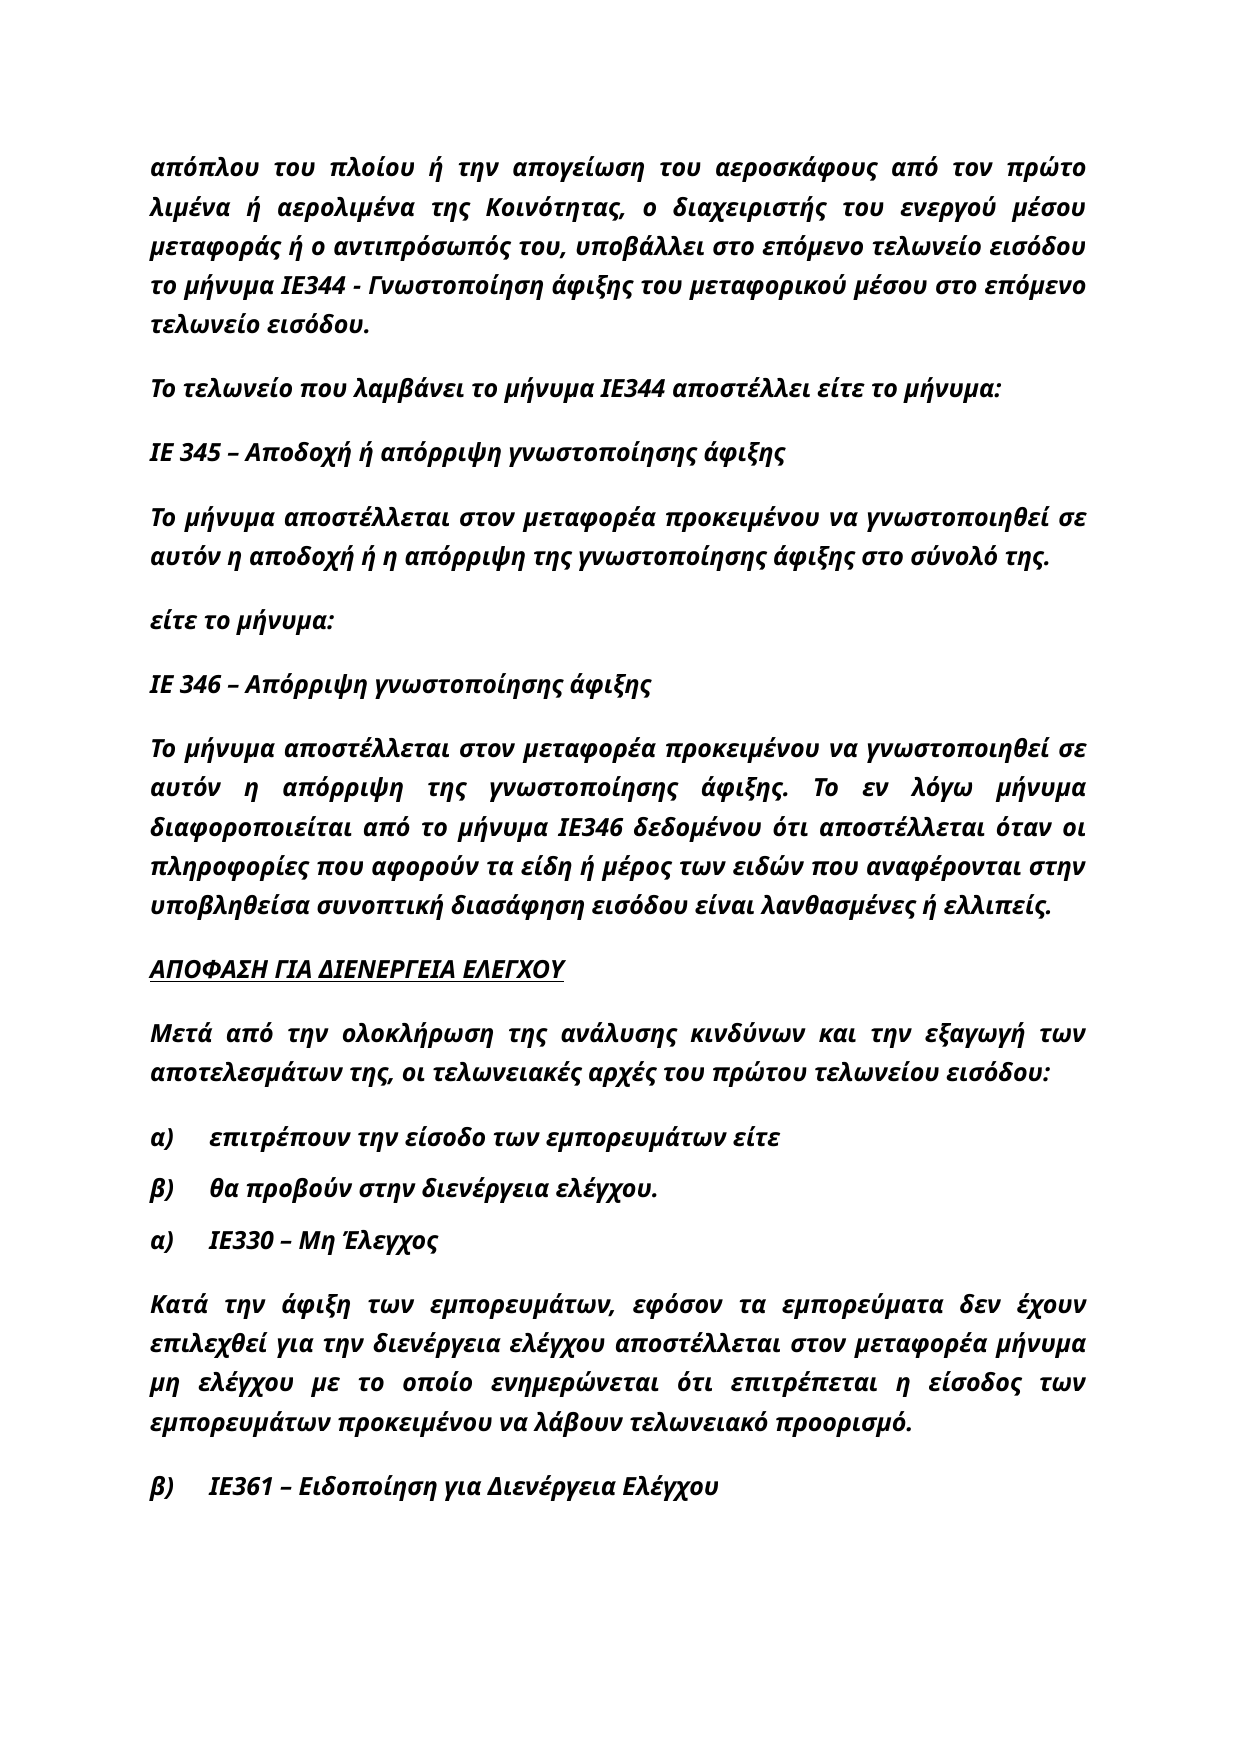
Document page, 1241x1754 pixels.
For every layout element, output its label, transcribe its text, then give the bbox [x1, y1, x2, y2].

text είτε το μήνυμα: [150, 602, 1090, 637]
list α) ΙΕ330 – Μη Έλεγχος [150, 1222, 1090, 1257]
text Μετά από την ολοκλήρωση της ανάλυσης κινδύνων και την εξαγωγή των αποτελεσμάτων της, οι τελωνειακές αρχές του πρώτου τελωνείου εισόδου: [150, 1016, 1090, 1089]
list α) επιτρέπουν την είσοδο των εμπορευμάτων είτε [150, 1119, 1090, 1153]
text απόπλου του πλοίου ή την απογείωση του αεροσκάφους από τον πρώτο λιμένα ή αερολιμένα της Κοινότητας, ο διαχειριστής του ενεργού μέσου μεταφοράς ή ο αντιπρόσωπός του, υποβάλλει στο επόμενο τελωνείο εισόδου το μήνυμα ΙΕ344 - Γνωστοποίηση άφιξης του μεταφορικού μέσου στο επόμενο τελωνείο εισόδου. [150, 150, 1090, 341]
text ΙΕ 345 – Αποδοχή ή απόρριψη γνωστοποίησης άφιξης [150, 435, 1090, 469]
list β) θα προβούν στην διενέργεια ελέγχου. [150, 1171, 1090, 1205]
text Το τελωνείο που λαμβάνει το μήνυμα ΙΕ344 αποστέλλει είτε το μήνυμα: [150, 371, 1090, 405]
text Κατά την άφιξη των εμπορευμάτων, εφόσον τα εμπορεύματα δεν έχουν επιλεχθεί για την διενέργεια ελέγχου αποστέλλεται στον μεταφορέα μήνυμα μη ελέγχου με το οποίο ενημερώνεται ότι επιτρέπεται η είσοδος των εμπορευμάτων προκειμένου να λάβουν τελωνειακό προορισμό. [150, 1287, 1090, 1438]
list β) ΙΕ361 – Ειδοποίηση για Διενέργεια Ελέγχου [150, 1468, 1090, 1502]
text Το μήνυμα αποστέλλεται στον μεταφορέα προκειμένου να γνωστοποιηθεί σε αυτόν η αποδοχή ή η απόρριψη της γνωστοποίησης άφιξης στο σύνολό της. [150, 499, 1090, 572]
text Το μήνυμα αποστέλλεται στον μεταφορέα προκειμένου να γνωστοποιηθεί σε αυτόν η απόρριψη της γνωστοποίησης άφιξης. Το εν λόγω μήνυμα διαφοροποιείται από το μήνυμα ΙΕ346 δεδομένου ότι αποστέλλεται όταν οι πληροφορίες που αφορούν τα είδη ή μέρος των ειδών που αναφέρονται στην υποβληθείσα συνοπτική διασάφηση εισόδου είναι λανθασμένες ή ελλιπείς. [150, 731, 1090, 922]
text ΙΕ 346 – Απόρριψη γνωστοποίησης άφιξης [150, 667, 1090, 701]
text ΑΠΟΦΑΣΗ ΓΙΑ ΔΙΕΝΕΡΓΕΙΑ ΕΛΕΓΧΟΥ [150, 952, 1090, 986]
